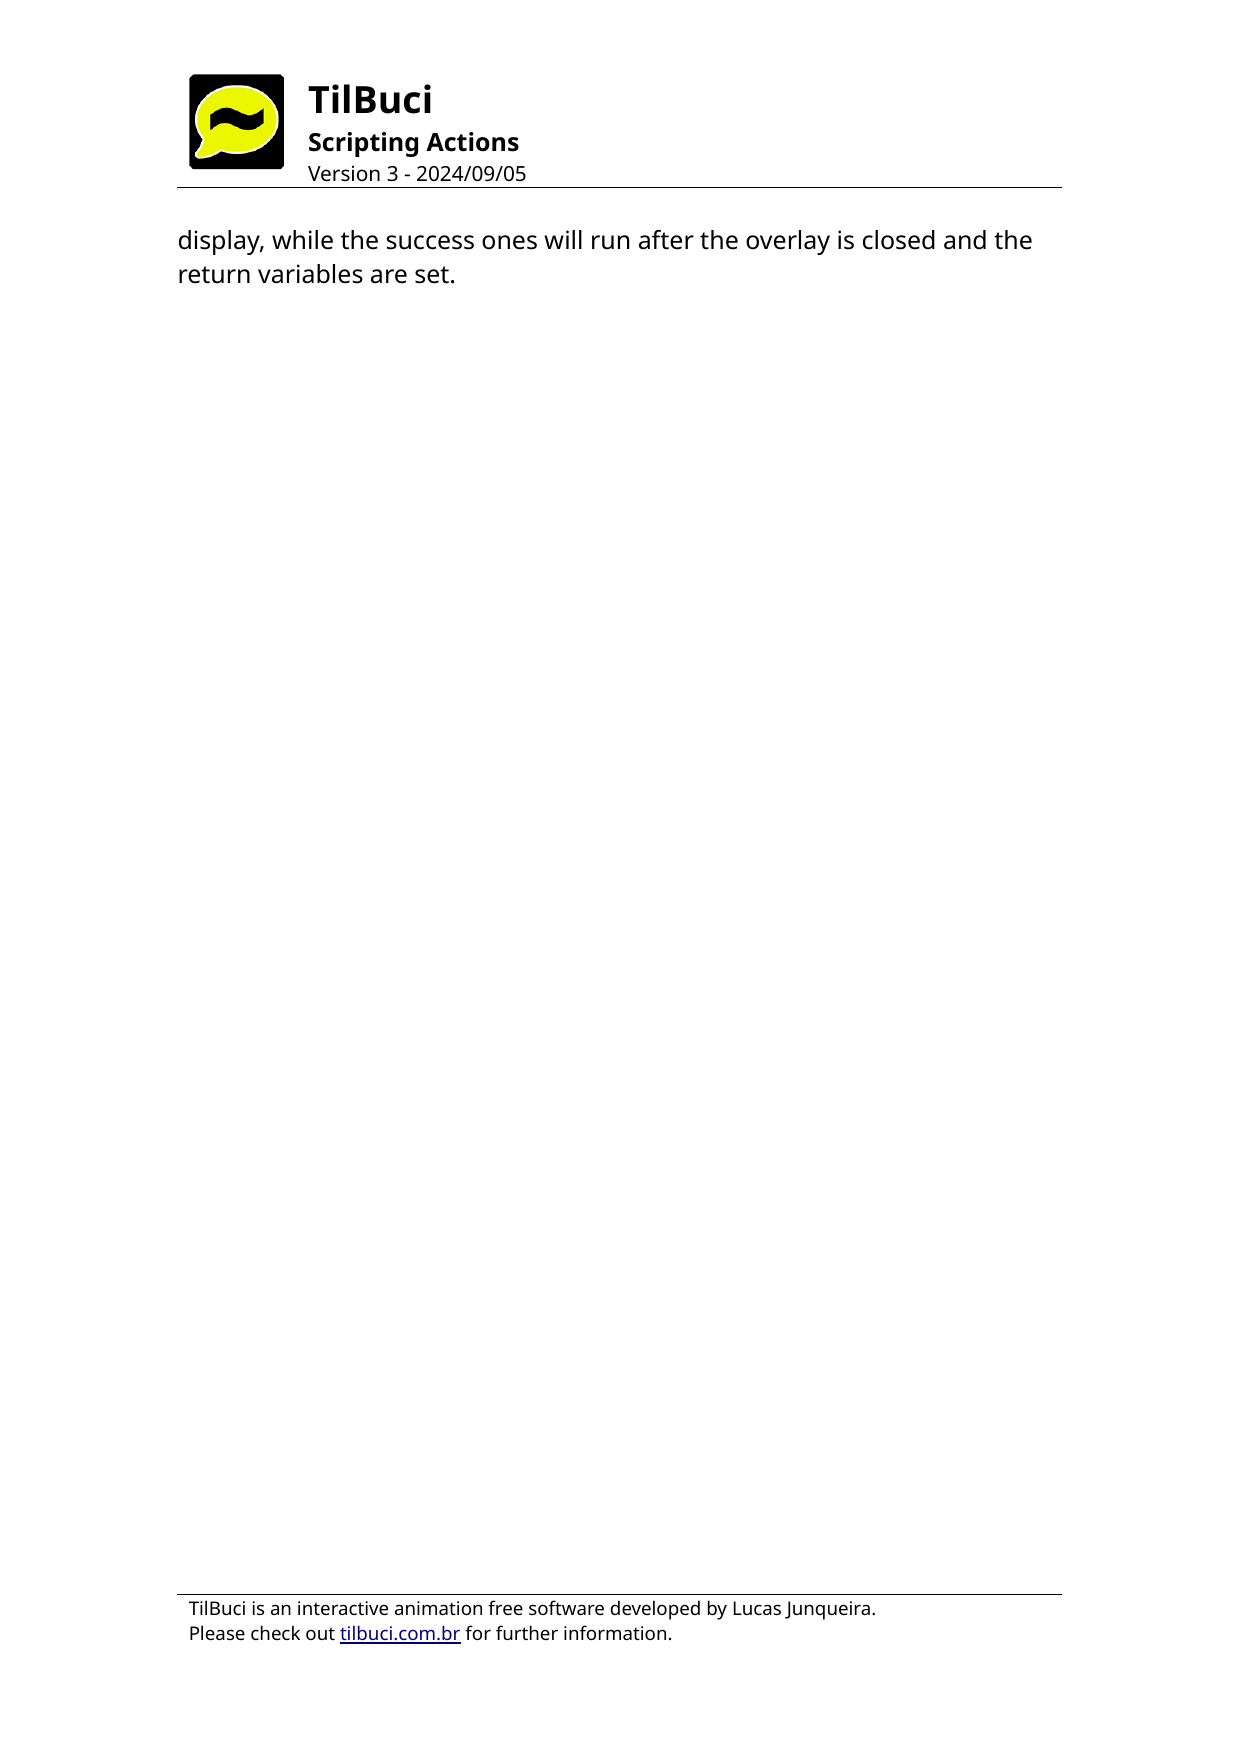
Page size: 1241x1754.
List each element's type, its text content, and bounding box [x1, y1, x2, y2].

text display, while the success ones will run after the overlay is closed and the return variables are set. [177, 222, 1063, 291]
